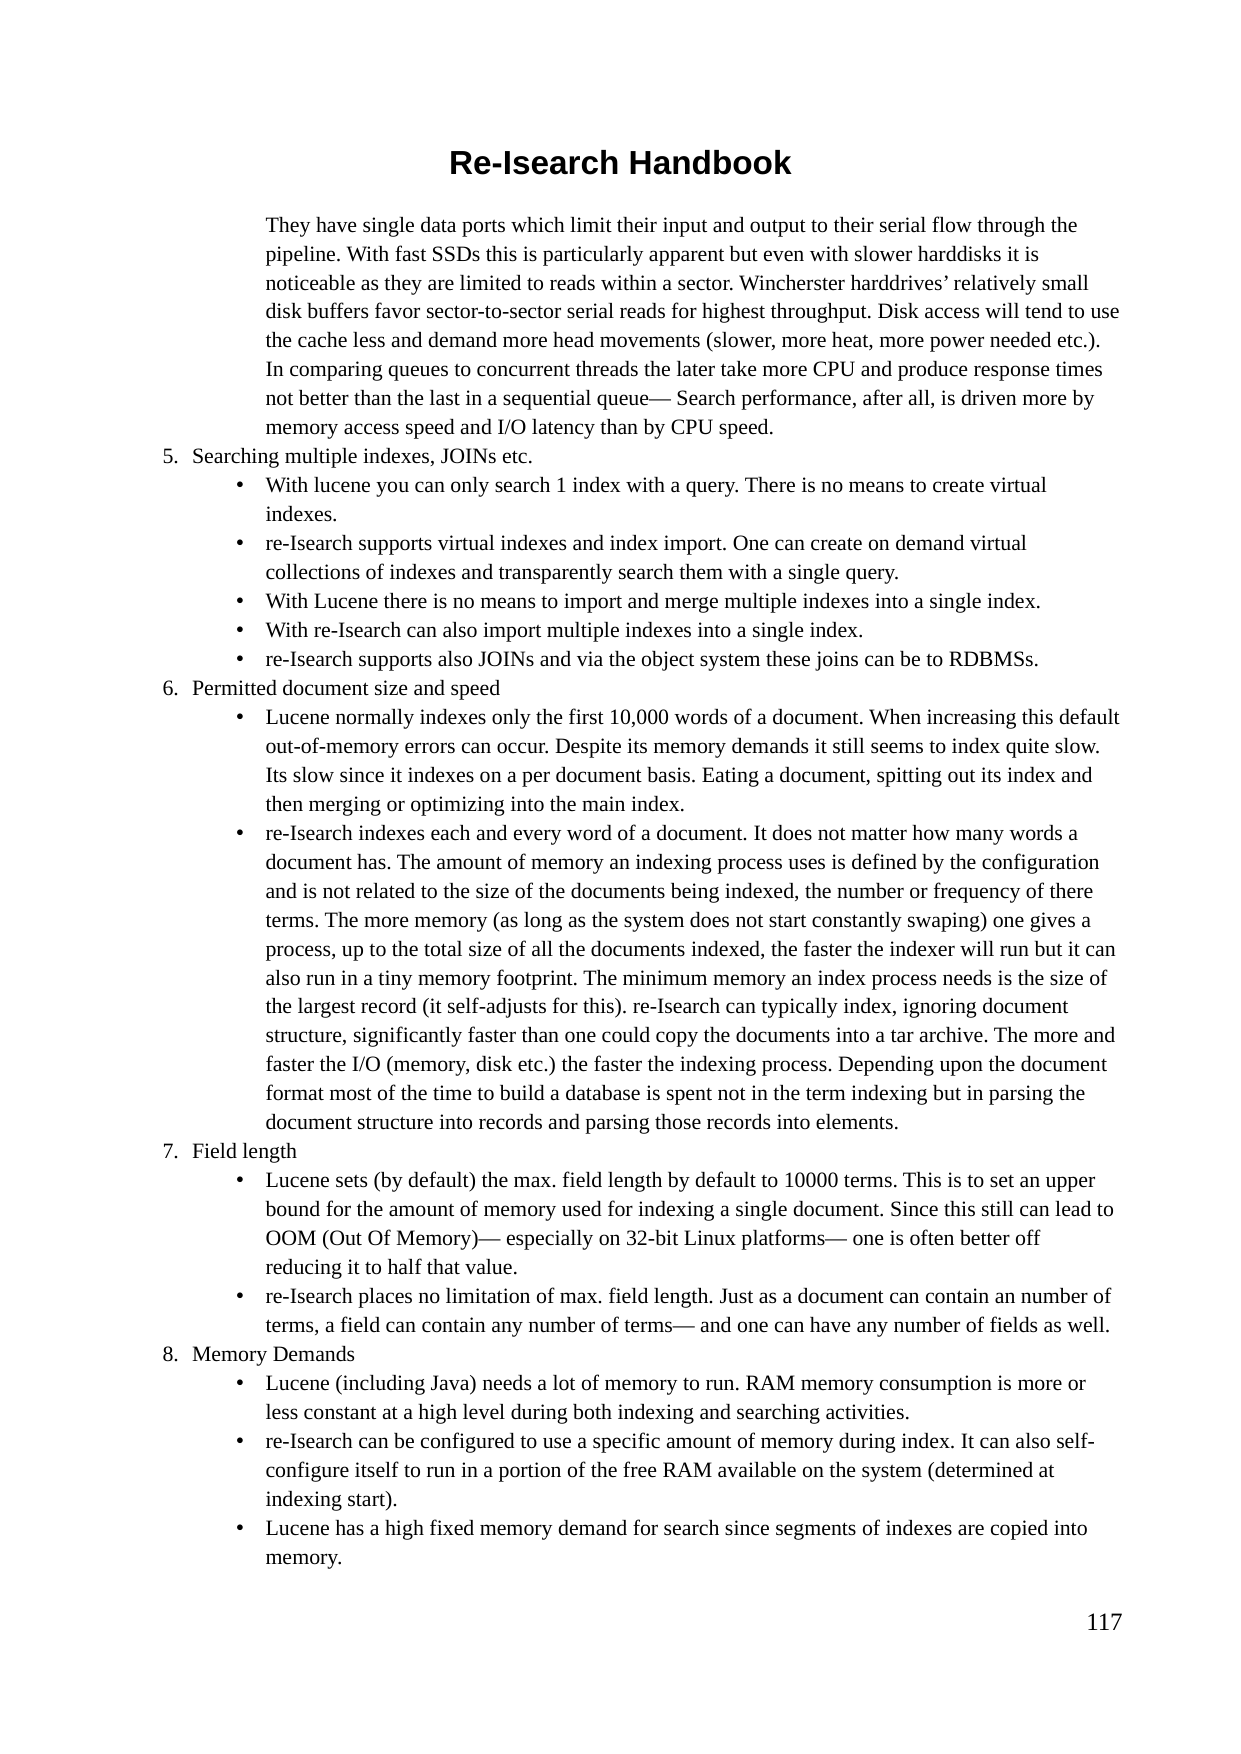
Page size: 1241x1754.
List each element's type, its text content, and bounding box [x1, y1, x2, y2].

list re-Isearch supports virtual indexes and index import. One can create on demand virtual collections of indexes and transparently search them with a single query. [236, 530, 1122, 584]
list Memory Demands [162, 1341, 1122, 1366]
list re-Isearch supports also JOINs and via the object system these joins can be to RDBMSs. [236, 646, 1122, 671]
list Lucene normally indexes only the first 10,000 words of a document. When increasing this default out-of-memory errors can occur. Despite its memory demands it still seems to index quite slow. Its slow since it indexes on a per document basis. Eating a document, spitting out its index and then merging or optimizing into the main index. [236, 704, 1122, 816]
list re-Isearch places no limitation of max. field length. Just as a document can contain an number of terms, a field can contain any number of terms— and one can have any number of fields as well. [236, 1283, 1122, 1337]
list Lucene (including Java) needs a lot of memory to run. RAM memory consumption is more or less constant at a high level during both indexing and searching activities. [236, 1370, 1122, 1424]
list They have single data ports which limit their input and output to their serial flow through the pipeline. With fast SSDs this is particularly apparent but even with slower harddisks it is noticeable as they are limited to reads within a sector. Wincherster harddrives’ relatively small disk buffers favor sector-to-sector serial reads for highest throughput. Disk access will tend to use the cache less and demand more head movements (slower, more heat, more power needed etc.). In comparing queues to concurrent threads the later take more CPU and produce response times not better than the last in a sequential queue— Search performance, after all, is driven more by memory access speed and I/O latency than by CPU speed. [236, 212, 1122, 439]
list Lucene sets (by default) the max. field length by default to 10000 terms. This is to set an upper bound for the amount of memory used for indexing a single document. Since this still can lead to OOM (Out Of Memory)— especially on 32-bit Linux platforms— one is often better off reducing it to half that value. [236, 1167, 1122, 1279]
list Permitted document size and speed [162, 675, 1122, 700]
list With lucene you can only search 1 index with a query. There is no means to create virtual indexes. [236, 472, 1122, 526]
list re-Isearch can be configured to use a specific amount of memory during index. It can also self-configure itself to run in a portion of the free RAM available on the system (determined at indexing start). [236, 1428, 1122, 1511]
list With re-Isearch can also import multiple indexes into a single index. [236, 617, 1122, 642]
list Field length [162, 1138, 1122, 1163]
list re-Isearch indexes each and every word of a document. It does not matter how many words a document has. The amount of memory an indexing process uses is defined by the configuration and is not related to the size of the documents being indexed, the number or frequency of there terms. The more memory (as long as the system does not start constantly swaping) one gives a process, up to the total size of all the documents indexed, the faster the indexer will run but it can also run in a tiny memory footprint. The minimum memory an index process needs is the size of the largest record (it self-adjusts for this). re-Isearch can typically index, ignoring document structure, significantly faster than one could copy the documents into a tar archive. The more and faster the I/O (memory, disk etc.) the faster the indexing process. Depending upon the document format most of the time to build a database is spent not in the term indexing but in parsing the document structure into records and parsing those records into elements. [236, 820, 1122, 1134]
list Lucene has a high fixed memory demand for search since segments of indexes are copied into memory. [236, 1515, 1122, 1569]
list With Lucene there is no means to import and merge multiple indexes into a single index. [236, 588, 1122, 613]
list Searching multiple indexes, JOINs etc. [162, 443, 1122, 468]
